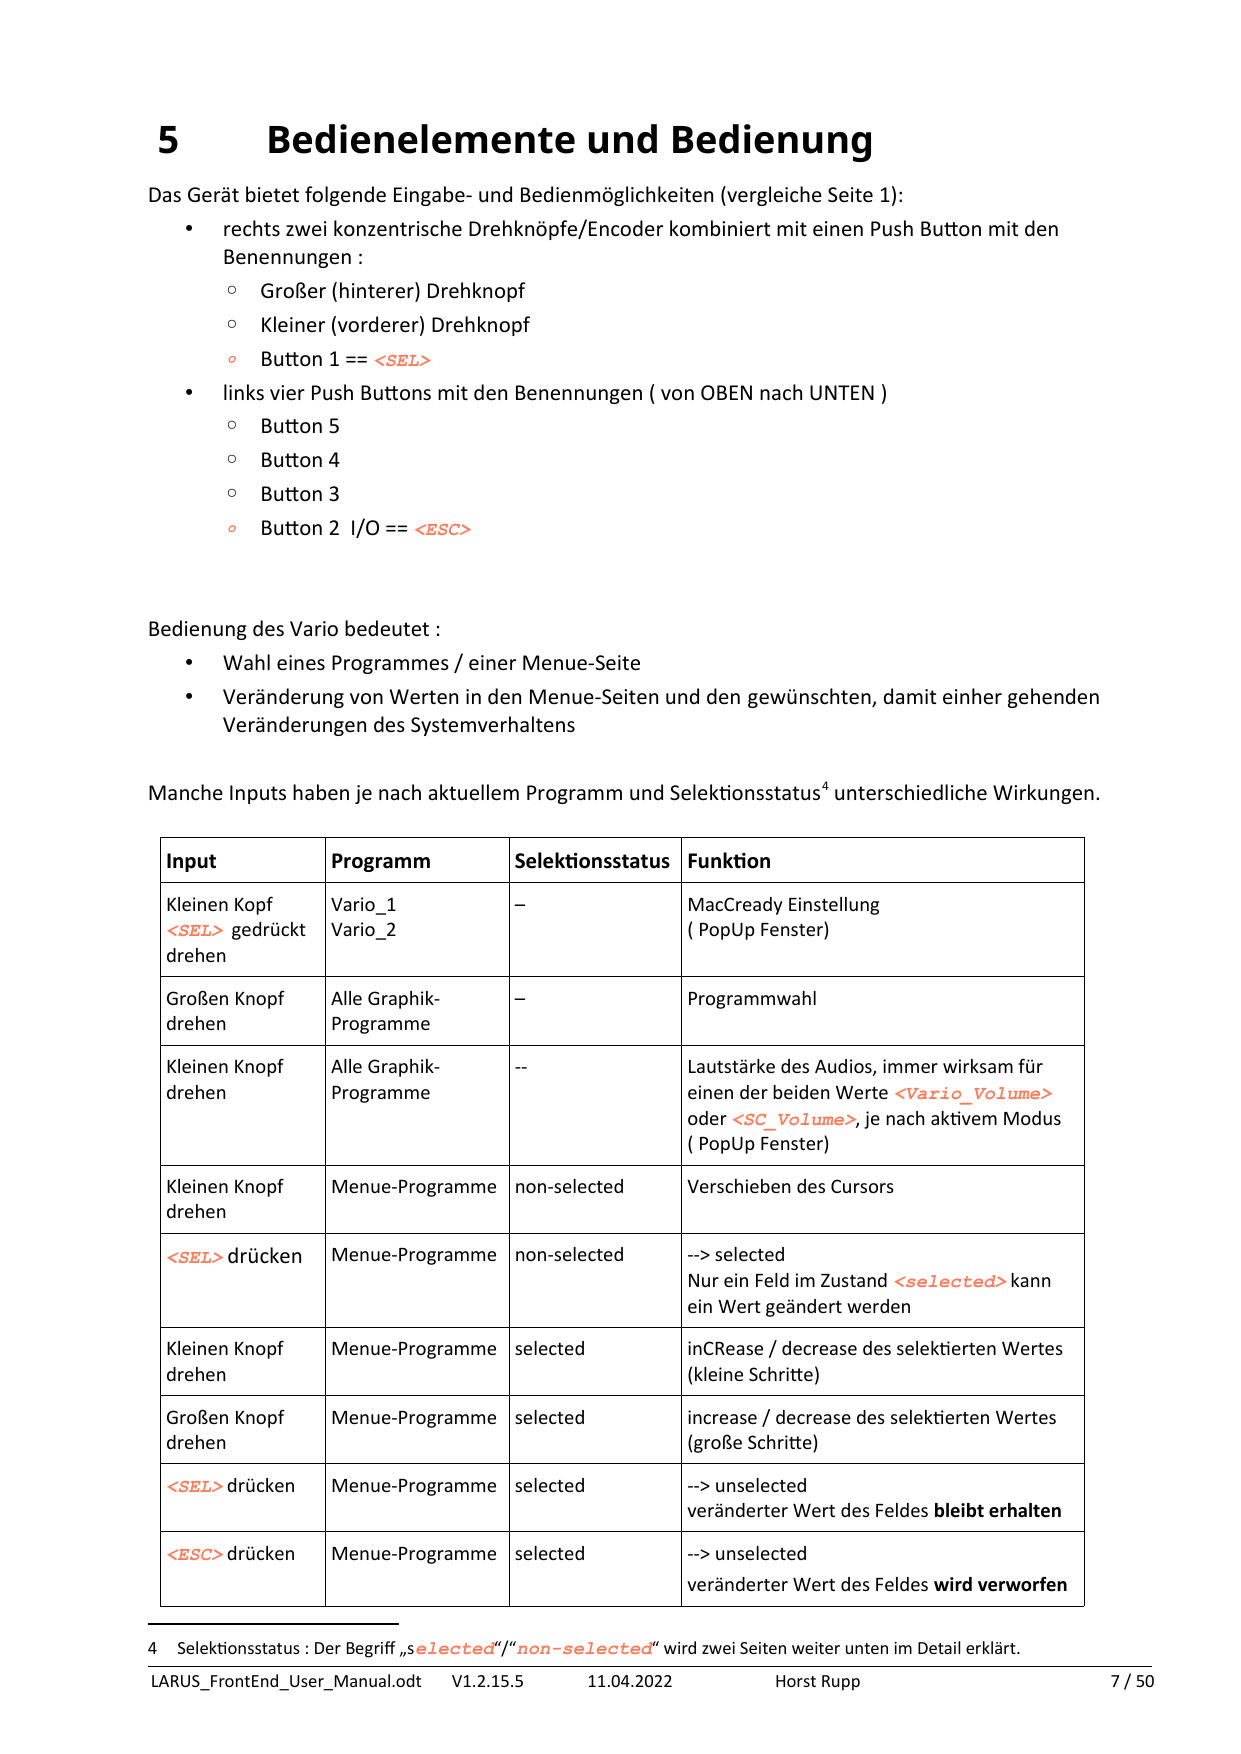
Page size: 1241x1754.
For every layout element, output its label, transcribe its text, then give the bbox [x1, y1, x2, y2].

table_cell Lautstärke des Audios, immer wirksam für einen der beiden Werte <Vario_Volume> oder <SC_Volume>, je nach aktivem Modus ( PopUp Fenster) [682, 1046, 1084, 1165]
table_cell Menue-Programme [326, 1396, 509, 1463]
list Button 4 [223, 445, 1152, 473]
table_cell Menue-Programme [326, 1234, 509, 1327]
table_header Funktion [682, 838, 1084, 882]
table_cell Vario_1 Vario_2 [326, 883, 509, 976]
table_cell selected [510, 1532, 681, 1606]
table_cell Großen Knopf drehen [161, 1396, 325, 1463]
table_cell Menue-Programme [326, 1328, 509, 1395]
table_cell Menue-Programme [326, 1464, 509, 1531]
table_header Input [161, 838, 325, 882]
table_cell non-selected [510, 1166, 681, 1233]
table_header Programm [326, 838, 509, 882]
list Button 3 [223, 479, 1152, 507]
list Button 5 [223, 411, 1152, 439]
table_cell non-selected [510, 1234, 681, 1327]
text Bedienung des Vario bedeutet : [148, 614, 1152, 643]
table_cell <ESC> drücken [161, 1532, 325, 1606]
list rechts zwei konzentrische Drehknöpfe/Encoder kombiniert mit einen Push Button mit den Benennungen : [185, 214, 1152, 270]
table_cell <SEL> drücken [161, 1464, 325, 1531]
list Wahl eines Programmes / einer Menue-Seite [185, 648, 1152, 676]
table_cell Programmwahl [682, 977, 1084, 1045]
table_cell Alle Graphik-Programme [326, 1046, 509, 1165]
list Button 1 == <SEL> [223, 344, 1152, 372]
table_cell --> unselected veränderter Wert des Feldes bleibt erhalten [682, 1464, 1084, 1531]
table_cell Kleinen Knopf drehen [161, 1046, 325, 1165]
subtitle Bedienelemente und Bedienung [148, 113, 1128, 165]
text Selektionsstatus : Der Begriff „selected“/“non-selected“ wird zwei Seiten weiter unten im Detail erklärt. [148, 1636, 1152, 1660]
table_cell increase / decrease des selektierten Wertes (große Schritte) [682, 1396, 1084, 1463]
table_cell Kleinen Knopf drehen [161, 1328, 325, 1395]
table_cell Verschieben des Cursors [682, 1166, 1084, 1233]
list Button 2 I/O == <ESC> [223, 513, 1152, 541]
table_header Selektionsstatus [510, 838, 681, 882]
table_cell --> selected Nur ein Feld im Zustand <selected> kann ein Wert geändert werden [682, 1234, 1084, 1327]
text Manche Inputs haben je nach aktuellem Programm und Selektionsstatus unterschiedliche Wirkungen. [148, 778, 1152, 834]
table_cell selected [510, 1328, 681, 1395]
table_cell Kleinen Kopf <SEL> gedrückt drehen [161, 883, 325, 976]
table_cell MacCready Einstellung ( PopUp Fenster) [682, 883, 1084, 976]
table_cell --> unselected veränderter Wert des Feldes wird verworfen [682, 1532, 1084, 1606]
list Veränderung von Werten in den Menue-Seiten und den gewünschten, damit einher gehenden Veränderungen des Systemverhaltens [185, 682, 1152, 738]
table_cell – [510, 883, 681, 976]
list Kleiner (vorderer) Drehknopf [223, 310, 1152, 338]
table_cell Kleinen Knopf drehen [161, 1166, 325, 1233]
text Das Gerät bietet folgende Eingabe- und Bedienmöglichkeiten (vergleiche Seite 1): [148, 180, 1152, 208]
list links vier Push Buttons mit den Benennungen ( von OBEN nach UNTEN ) [185, 378, 1152, 406]
table_cell selected [510, 1396, 681, 1463]
table_cell – [510, 977, 681, 1045]
table_cell selected [510, 1464, 681, 1531]
table_cell <SEL> drücken [161, 1234, 325, 1327]
table_cell Menue-Programme [326, 1532, 509, 1606]
table_cell -- [510, 1046, 681, 1165]
table_cell Alle Graphik-Programme [326, 977, 509, 1045]
table_cell inCRease / decrease des selektierten Wertes (kleine Schritte) [682, 1328, 1084, 1395]
table_cell Menue-Programme [326, 1166, 509, 1233]
list Großer (hinterer) Drehknopf [223, 276, 1152, 304]
table_cell Großen Knopf drehen [161, 977, 325, 1045]
